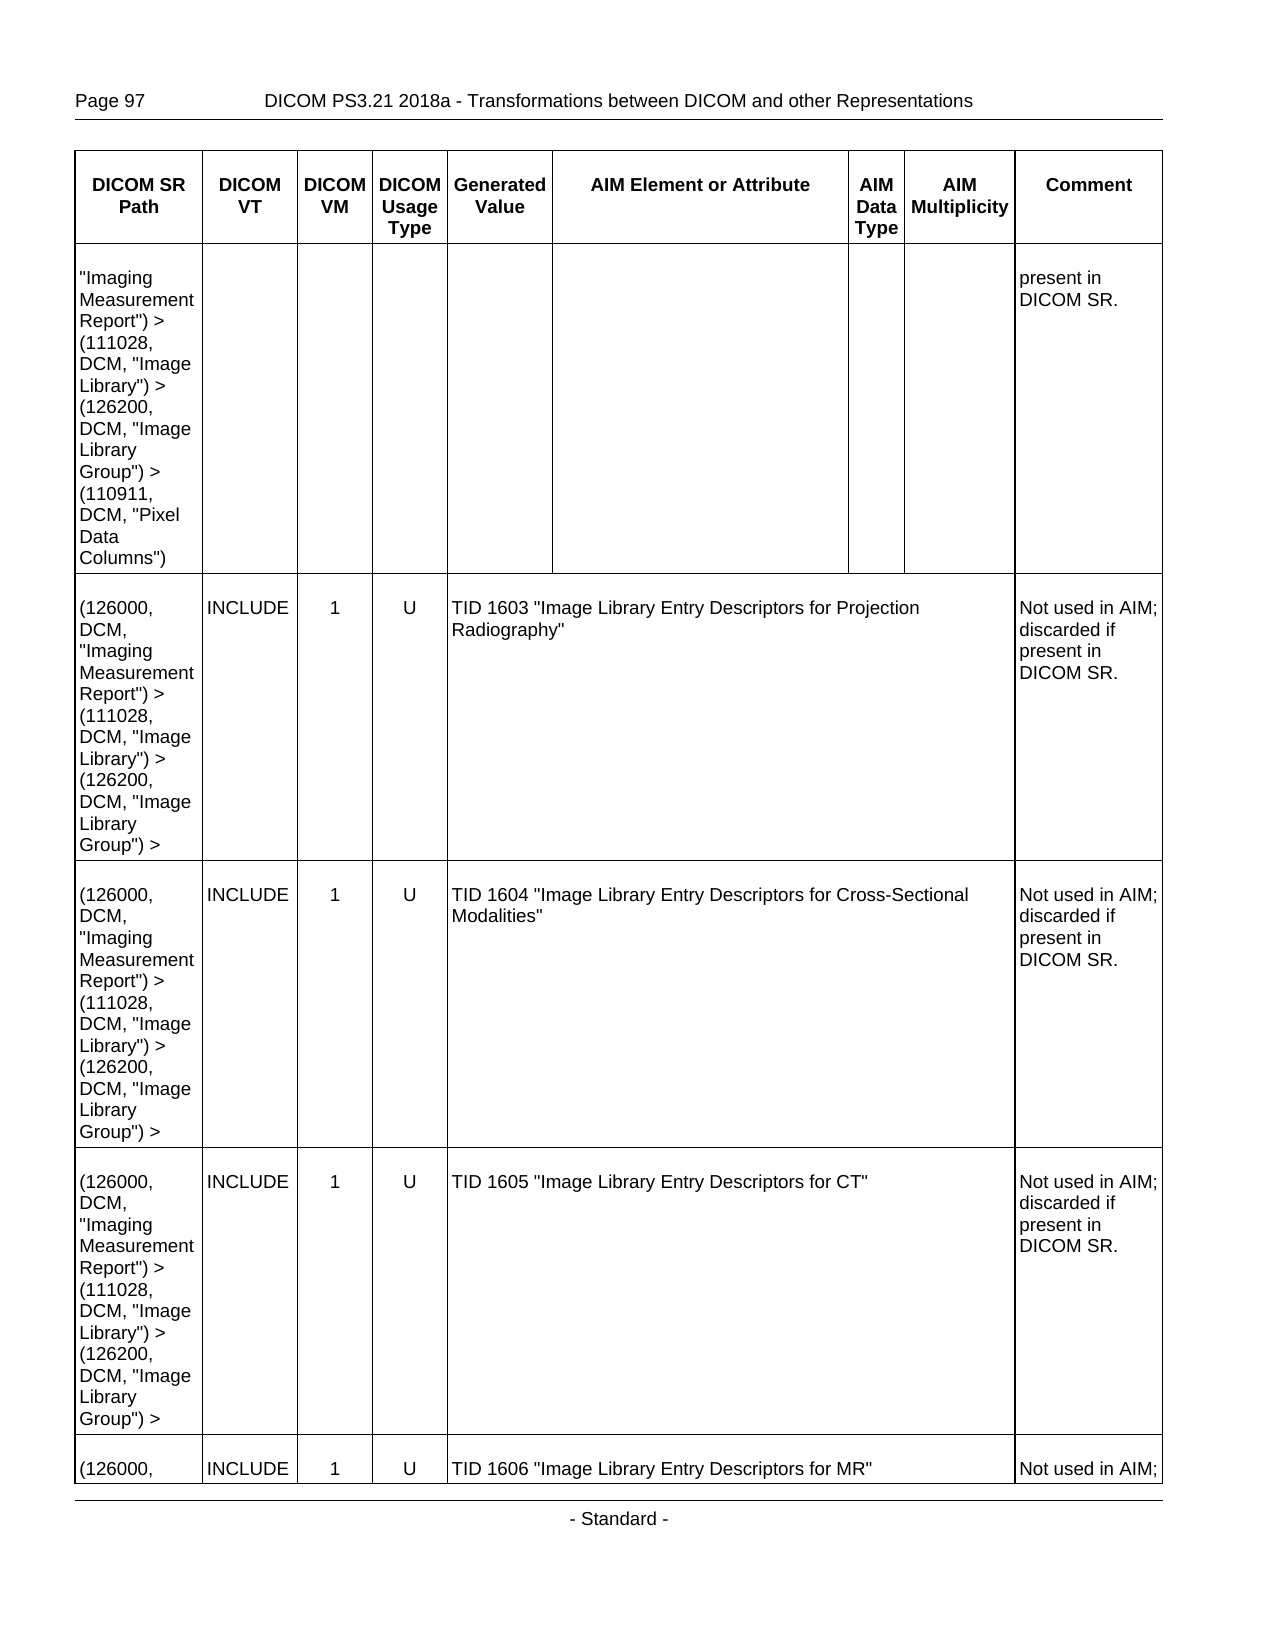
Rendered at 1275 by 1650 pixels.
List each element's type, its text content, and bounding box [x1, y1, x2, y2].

table_cell TID 1606 "Image Library Entry Descriptors for MR" [448, 1435, 1014, 1483]
table_cell Not used in AIM; [1016, 1435, 1162, 1483]
table_cell (126000, DCM, "Imaging Measurement Report") > (111028, DCM, "Image Library") > (126200, DCM, "Image Library Group") > [76, 574, 202, 860]
table_cell (126000, [76, 1435, 202, 1483]
table_cell Not used in AIM; discarded if present in DICOM SR. [1016, 1148, 1162, 1433]
table_header DICOM VM [298, 151, 372, 243]
table_header Comment [1016, 151, 1162, 243]
table_cell [298, 244, 372, 573]
table_cell INCLUDE [203, 861, 297, 1147]
table_cell INCLUDE [203, 1435, 297, 1483]
table_header AIM Data Type [849, 151, 904, 243]
table_cell TID 1603 "Image Library Entry Descriptors for Projection Radiography" [448, 574, 1014, 860]
table_cell [849, 244, 904, 573]
table_cell 1 [298, 574, 372, 860]
table_cell 1 [298, 861, 372, 1147]
table_header AIM Element or Attribute [553, 151, 848, 243]
table_cell TID 1605 "Image Library Entry Descriptors for CT" [448, 1148, 1014, 1433]
table_cell U [373, 861, 447, 1147]
table_cell Not used in AIM; discarded if present in DICOM SR. [1016, 574, 1162, 860]
table_cell TID 1604 "Image Library Entry Descriptors for Cross-Sectional Modalities" [448, 861, 1014, 1147]
table_header DICOM Usage Type [373, 151, 447, 243]
table_header DICOM SR Path [76, 151, 202, 243]
table_cell present in DICOM SR. [1016, 244, 1162, 573]
table_cell [448, 244, 552, 573]
table_cell "Imaging Measurement Report") > (111028, DCM, "Image Library") > (126200, DCM, "Image Library Group") > (110911, DCM, "Pixel Data Columns") [76, 244, 202, 573]
table_cell U [373, 1435, 447, 1483]
table_cell 1 [298, 1435, 372, 1483]
table_cell U [373, 1148, 447, 1433]
table_cell Not used in AIM; discarded if present in DICOM SR. [1016, 861, 1162, 1147]
table_header Generated Value [448, 151, 552, 243]
table_cell [373, 244, 447, 573]
table_header DICOM VT [203, 151, 297, 243]
table_cell [203, 244, 297, 573]
table_cell [905, 244, 1014, 573]
table_cell 1 [298, 1148, 372, 1433]
table_cell (126000, DCM, "Imaging Measurement Report") > (111028, DCM, "Image Library") > (126200, DCM, "Image Library Group") > [76, 861, 202, 1147]
table_cell INCLUDE [203, 1148, 297, 1433]
table_cell INCLUDE [203, 574, 297, 860]
table_cell [553, 244, 848, 573]
table_cell (126000, DCM, "Imaging Measurement Report") > (111028, DCM, "Image Library") > (126200, DCM, "Image Library Group") > [76, 1148, 202, 1433]
table_cell U [373, 574, 447, 860]
table_header AIM Multiplicity [905, 151, 1014, 243]
